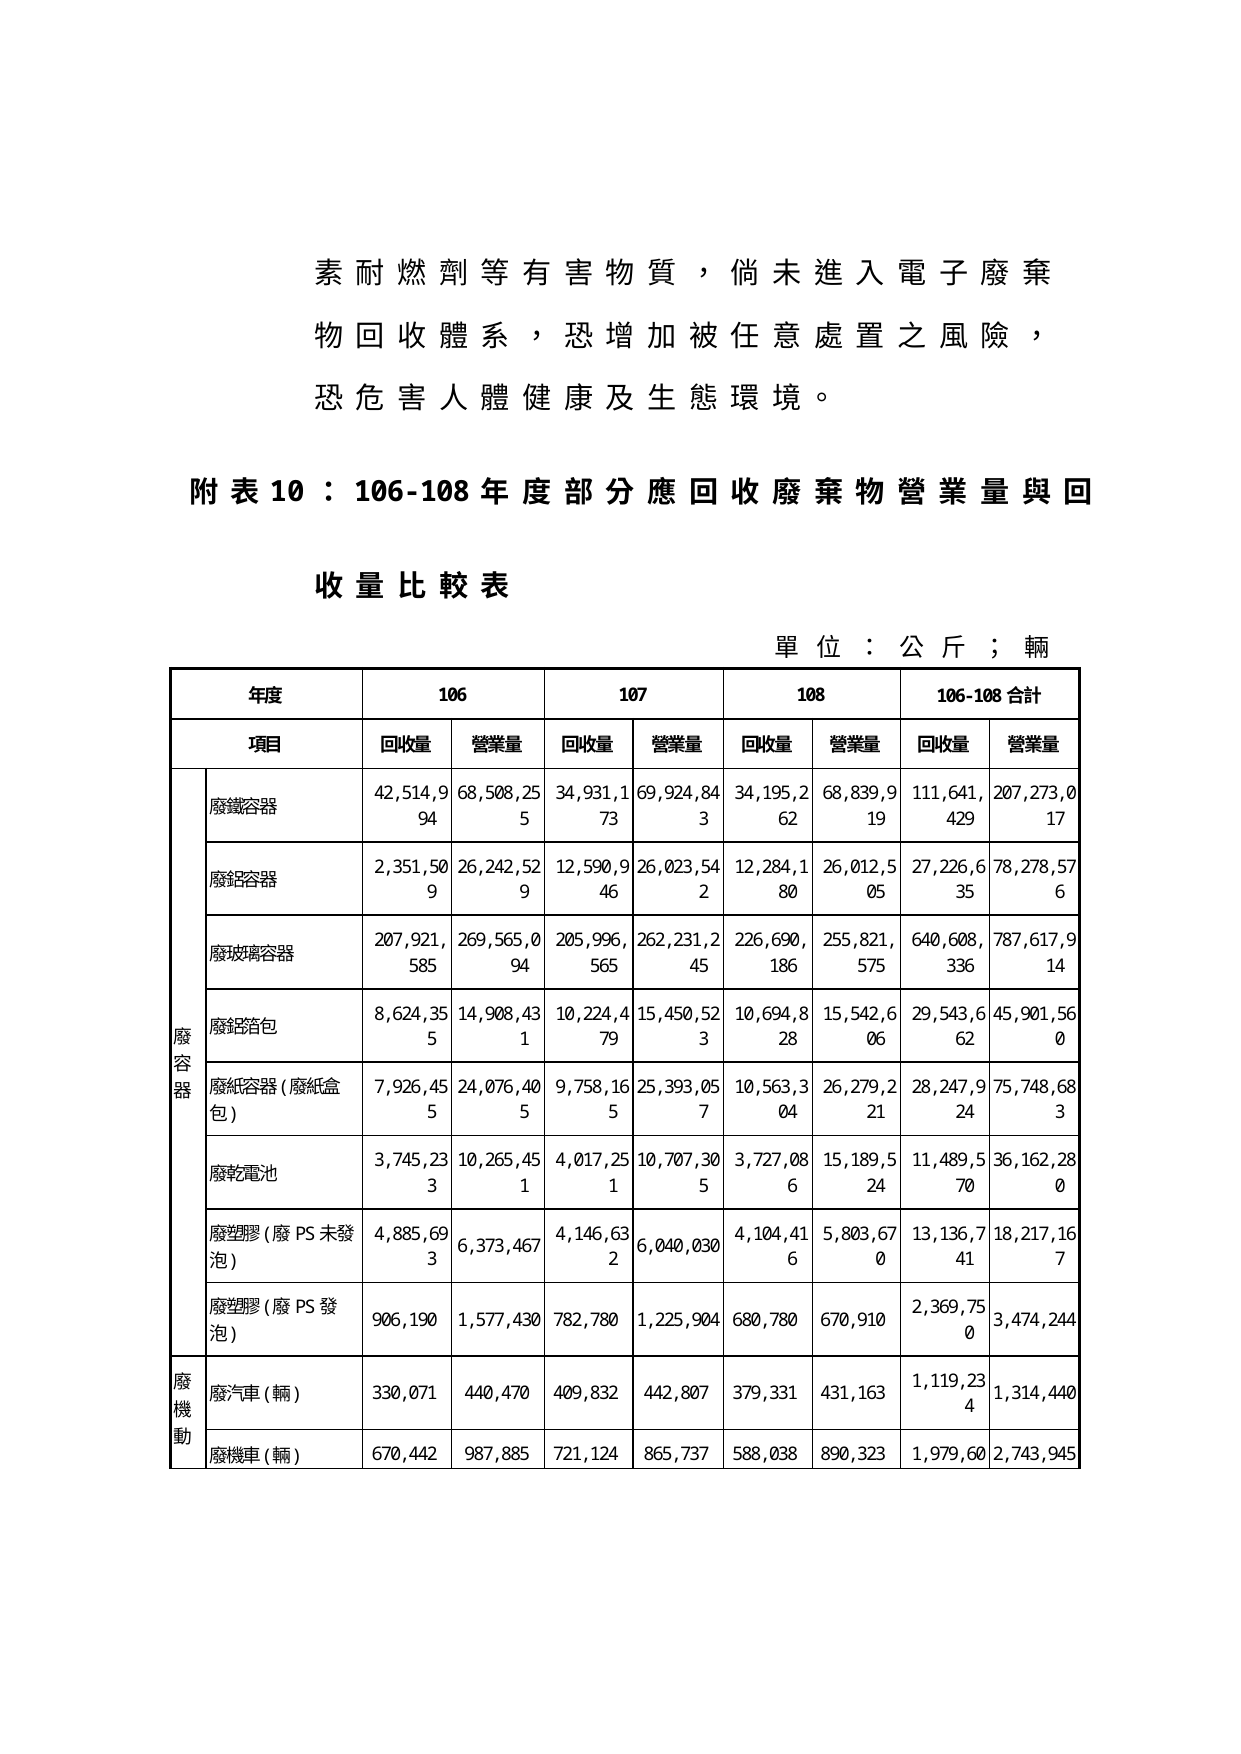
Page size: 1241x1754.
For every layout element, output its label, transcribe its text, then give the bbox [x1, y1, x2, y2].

table_cell 1,979,60 [901, 1430, 989, 1468]
table_cell 10,265,451 [452, 1136, 544, 1208]
table_cell 26,012,505 [813, 843, 900, 914]
table_cell 項目 [172, 720, 362, 767]
table_cell 3,727,086 [724, 1136, 812, 1208]
table_cell 8,624,355 [363, 990, 451, 1061]
table_cell 廢機動車 [172, 1357, 205, 1468]
table_cell 36,162,280 [990, 1136, 1078, 1208]
table_cell 205,996,565 [545, 916, 632, 988]
table_cell 25,393,057 [634, 1063, 723, 1135]
table_cell 721,124 [545, 1430, 632, 1468]
table_header 106 [363, 670, 544, 718]
table_cell 865,737 [634, 1430, 723, 1468]
table_cell 10,694,828 [724, 990, 812, 1061]
table_cell 26,023,542 [634, 843, 723, 914]
text 素耐燃劑等有害物質，倘未進入電子廢棄物回收體系，恐增加被任意處置之風險，恐危害人體健康及生態環境。 [271, 229, 1058, 417]
table_header 年度 [172, 670, 362, 718]
table_cell 987,885 [452, 1430, 544, 1468]
table_cell 廢塑膠(廢PS發泡) [207, 1283, 362, 1355]
table_cell 2,351,509 [363, 843, 451, 914]
table_cell 68,508,255 [452, 769, 544, 841]
table_cell 廢機車(輛) [207, 1430, 362, 1468]
table_cell 588,038 [724, 1430, 812, 1468]
table_header 107 [545, 670, 723, 718]
table_cell 226,690,186 [724, 916, 812, 988]
table_cell 670,442 [363, 1430, 451, 1468]
table_cell 34,195,262 [724, 769, 812, 841]
table_cell 379,331 [724, 1357, 812, 1428]
table_cell 1,577,430 [452, 1283, 544, 1355]
table_cell 2,743,945 [990, 1430, 1078, 1468]
table_cell 回收量 [724, 720, 812, 767]
table_cell 12,284,180 [724, 843, 812, 914]
table_cell 廢容器 [172, 769, 205, 1355]
table_cell 440,470 [452, 1357, 544, 1428]
table_cell 廢鋁箔包 [207, 990, 362, 1061]
table_cell 28,247,924 [901, 1063, 989, 1135]
table_cell 26,279,221 [813, 1063, 900, 1135]
table_cell 262,231,245 [634, 916, 723, 988]
table_cell 18,217,167 [990, 1210, 1078, 1282]
table_cell 回收量 [901, 720, 989, 767]
table_cell 26,242,529 [452, 843, 544, 914]
table_cell 4,104,416 [724, 1210, 812, 1282]
table_cell 330,071 [363, 1357, 451, 1428]
table_cell 45,901,560 [990, 990, 1078, 1061]
table_cell 4,885,693 [363, 1210, 451, 1282]
table_cell 78,278,576 [990, 843, 1078, 914]
table_cell 3,745,233 [363, 1136, 451, 1208]
table_cell 4,017,251 [545, 1136, 632, 1208]
table_cell 14,908,431 [452, 990, 544, 1061]
table_cell 15,450,523 [634, 990, 723, 1061]
table_cell 營業量 [813, 720, 900, 767]
table_cell 回收量 [363, 720, 451, 767]
table_cell 營業量 [990, 720, 1078, 767]
table_cell 15,542,606 [813, 990, 900, 1061]
table_cell 1,225,904 [634, 1283, 723, 1355]
table_cell 廢鋁容器 [207, 843, 362, 914]
table_cell 787,617,914 [990, 916, 1078, 988]
table_cell 75,748,683 [990, 1063, 1078, 1135]
table_header 106-108合計 [901, 670, 1078, 718]
table_cell 670,910 [813, 1283, 900, 1355]
table_cell 640,608,336 [901, 916, 989, 988]
table_cell 3,474,244 [990, 1283, 1078, 1355]
table_cell 782,780 [545, 1283, 632, 1355]
table_cell 906,190 [363, 1283, 451, 1355]
table_cell 15,189,524 [813, 1136, 900, 1208]
table_cell 營業量 [452, 720, 544, 767]
table_cell 1,314,440 [990, 1357, 1078, 1428]
table_cell 680,780 [724, 1283, 812, 1355]
table_cell 廢紙容器(廢紙盒包) [207, 1063, 362, 1135]
table_cell 廢塑膠(廢PS未發泡) [207, 1210, 362, 1282]
table_cell 34,931,173 [545, 769, 632, 841]
table_cell 29,543,662 [901, 990, 989, 1061]
table_cell 24,076,405 [452, 1063, 544, 1135]
table_cell 409,832 [545, 1357, 632, 1428]
table_cell 廢鐵容器 [207, 769, 362, 841]
table_cell 207,921,585 [363, 916, 451, 988]
table_cell 廢汽車(輛) [207, 1357, 362, 1428]
table_cell 207,273,017 [990, 769, 1078, 841]
table_cell 442,807 [634, 1357, 723, 1428]
table_header 108 [724, 670, 900, 718]
table_cell 431,163 [813, 1357, 900, 1428]
table_cell 6,040,030 [634, 1210, 723, 1282]
table_cell 890,323 [813, 1430, 900, 1468]
text 附表10：106-108年度部分應回收廢棄物營業量與回收量比較表 [167, 417, 1117, 604]
table_cell 10,563,304 [724, 1063, 812, 1135]
table_cell 營業量 [634, 720, 723, 767]
table_cell 69,924,843 [634, 769, 723, 841]
table_cell 廢乾電池 [207, 1136, 362, 1208]
text 單位：公斤；輛 [241, 604, 1058, 667]
table_cell 6,373,467 [452, 1210, 544, 1282]
table_cell 7,926,455 [363, 1063, 451, 1135]
table_cell 9,758,165 [545, 1063, 632, 1135]
table_cell 255,821,575 [813, 916, 900, 988]
table_cell 回收量 [545, 720, 632, 767]
table_cell 廢玻璃容器 [207, 916, 362, 988]
table_cell 111,641,429 [901, 769, 989, 841]
table_cell 68,839,919 [813, 769, 900, 841]
table_cell 269,565,094 [452, 916, 544, 988]
table_cell 4,146,632 [545, 1210, 632, 1282]
table_cell 2,369,750 [901, 1283, 989, 1355]
table_cell 13,136,741 [901, 1210, 989, 1282]
table_cell 42,514,994 [363, 769, 451, 841]
table_cell 5,803,670 [813, 1210, 900, 1282]
table_cell 27,226,635 [901, 843, 989, 914]
table_cell 12,590,946 [545, 843, 632, 914]
table_cell 10,224,479 [545, 990, 632, 1061]
table_cell 1,119,234 [901, 1357, 989, 1428]
table_cell 11,489,570 [901, 1136, 989, 1208]
table_cell 10,707,305 [634, 1136, 723, 1208]
